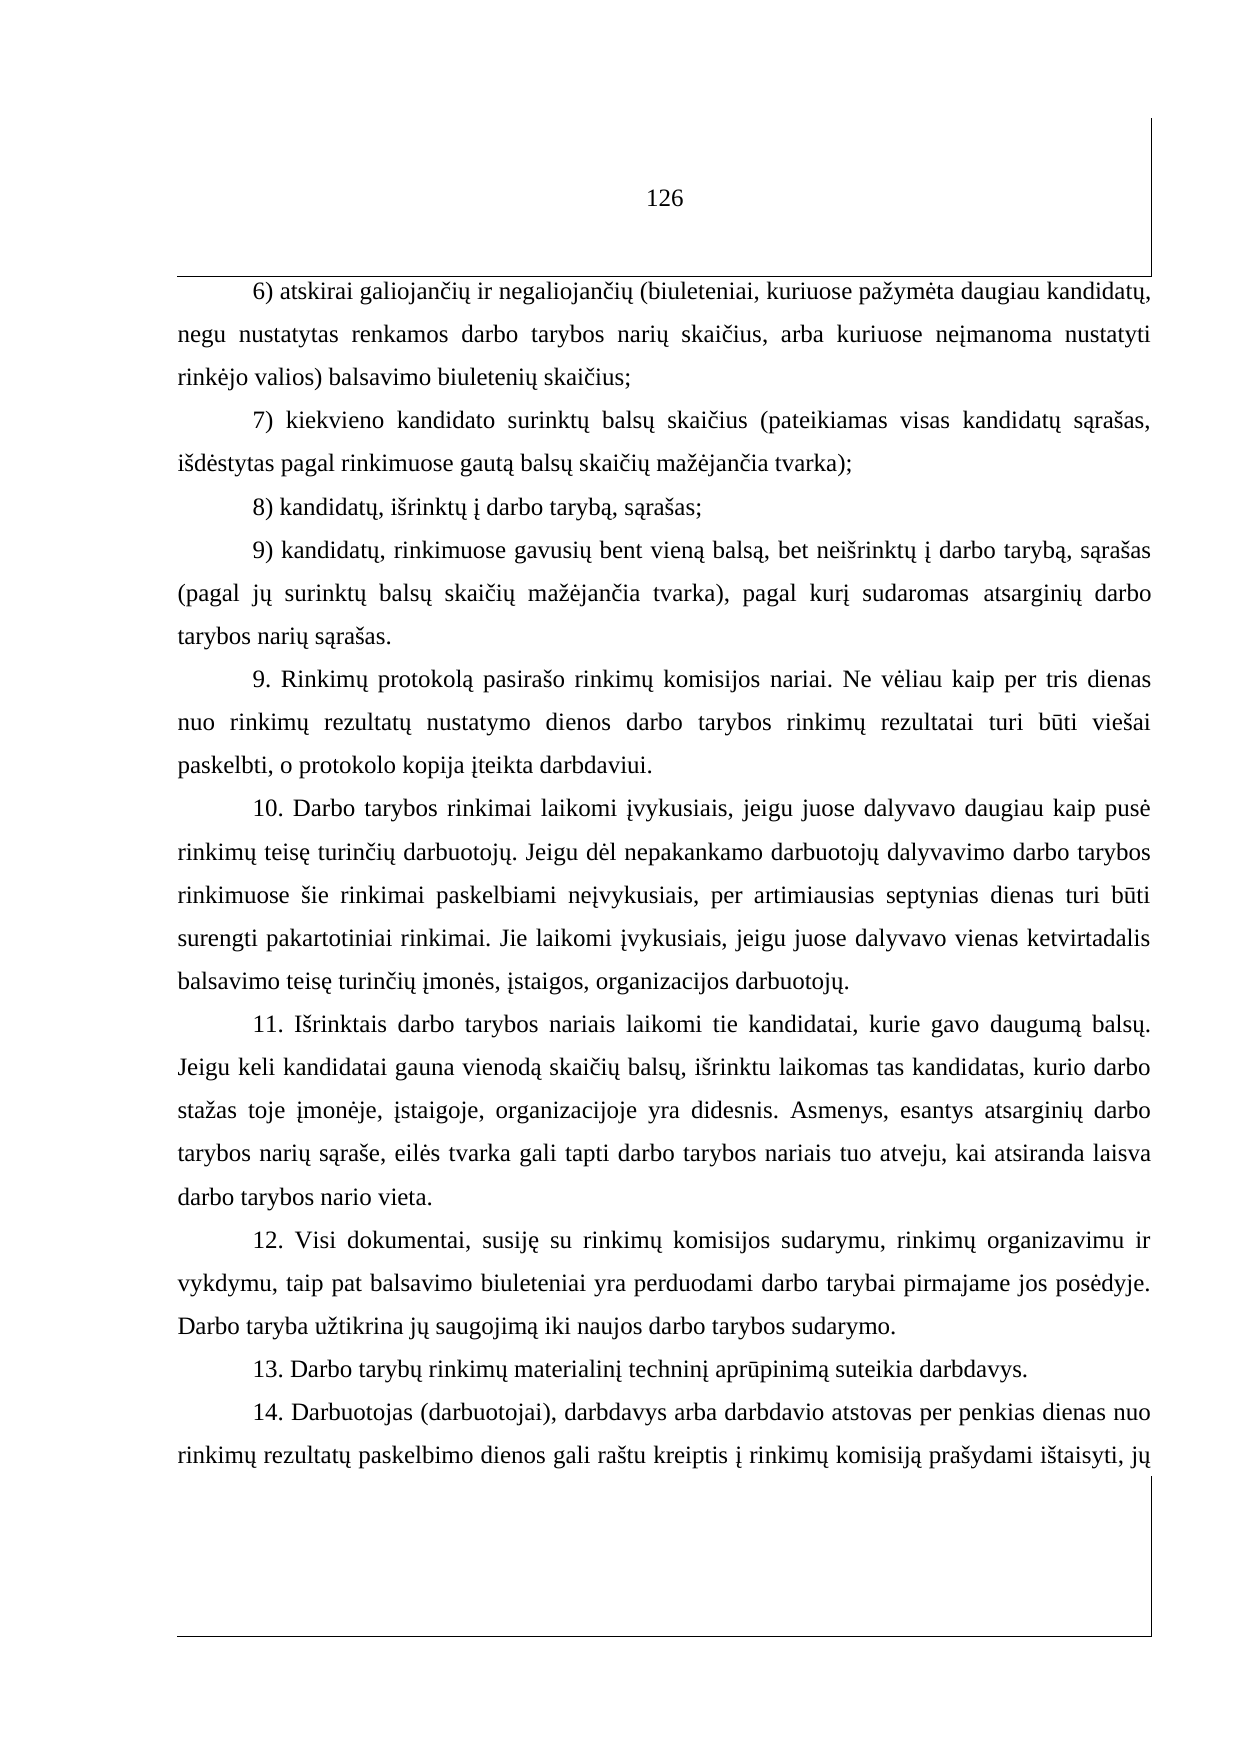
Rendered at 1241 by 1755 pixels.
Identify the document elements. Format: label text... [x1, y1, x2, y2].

text 14. Darbuotojas (darbuotojai), darbdavys arba darbdavio atstovas per penkias dienas nuo rinkimų rezultatų paskelbimo dienos gali raštu kreiptis į rinkimų komisiją prašydami ištaisyti, jų [177, 1397, 1152, 1469]
text 8) kandidatų, išrinktų į darbo tarybą, sąrašas; [177, 492, 1152, 520]
text 12. Visi dokumentai, susiję su rinkimų komisijos sudarymu, rinkimų organizavimu ir vykdymu, taip pat balsavimo biuleteniai yra perduodami darbo tarybai pirmajame jos posėdyje. Darbo taryba užtikrina jų saugojimą iki naujos darbo tarybos sudarymo. [177, 1225, 1152, 1340]
text 7) kiekvieno kandidato surinktų balsų skaičius (pateikiamas visas kandidatų sąrašas, išdėstytas pagal rinkimuose gautą balsų skaičių mažėjančia tvarka); [177, 405, 1152, 477]
text 9) kandidatų, rinkimuose gavusių bent vieną balsą, bet neišrinktų į darbo tarybą, sąrašas (pagal jų surinktų balsų skaičių mažėjančia tvarka), pagal kurį sudaromas atsarginių darbo tarybos narių sąrašas. [177, 535, 1152, 650]
text 6) atskirai galiojančių ir negaliojančių (biuleteniai, kuriuose pažymėta daugiau kandidatų, negu nustatytas renkamos darbo tarybos narių skaičius, arba kuriuose neįmanoma nustatyti rinkėjo valios) balsavimo biuletenių skaičius; [177, 276, 1152, 391]
text 9. Rinkimų protokolą pasirašo rinkimų komisijos nariai. Ne vėliau kaip per tris dienas nuo rinkimų rezultatų nustatymo dienos darbo tarybos rinkimų rezultatai turi būti viešai paskelbti, o protokolo kopija įteikta darbdaviui. [177, 664, 1152, 779]
text 10. Darbo tarybos rinkimai laikomi įvykusiais, jeigu juose dalyvavo daugiau kaip pusė rinkimų teisę turinčių darbuotojų. Jeigu dėl nepakankamo darbuotojų dalyvavimo darbo tarybos rinkimuose šie rinkimai paskelbiami neįvykusiais, per artimiausias septynias dienas turi būti surengti pakartotiniai rinkimai. Jie laikomi įvykusiais, jeigu juose dalyvavo vienas ketvirtadalis balsavimo teisę turinčių įmonės, įstaigos, organizacijos darbuotojų. [177, 793, 1152, 995]
text 11. Išrinktais darbo tarybos nariais laikomi tie kandidatai, kurie gavo daugumą balsų. Jeigu keli kandidatai gauna vienodą skaičių balsų, išrinktu laikomas tas kandidatas, kurio darbo stažas toje įmonėje, įstaigoje, organizacijoje yra didesnis. Asmenys, esantys atsarginių darbo tarybos narių sąraše, eilės tvarka gali tapti darbo tarybos nariais tuo atveju, kai atsiranda laisva darbo tarybos nario vieta. [177, 1009, 1152, 1210]
text 13. Darbo tarybų rinkimų materialinį techninį aprūpinimą suteikia darbdavys. [177, 1354, 1152, 1383]
